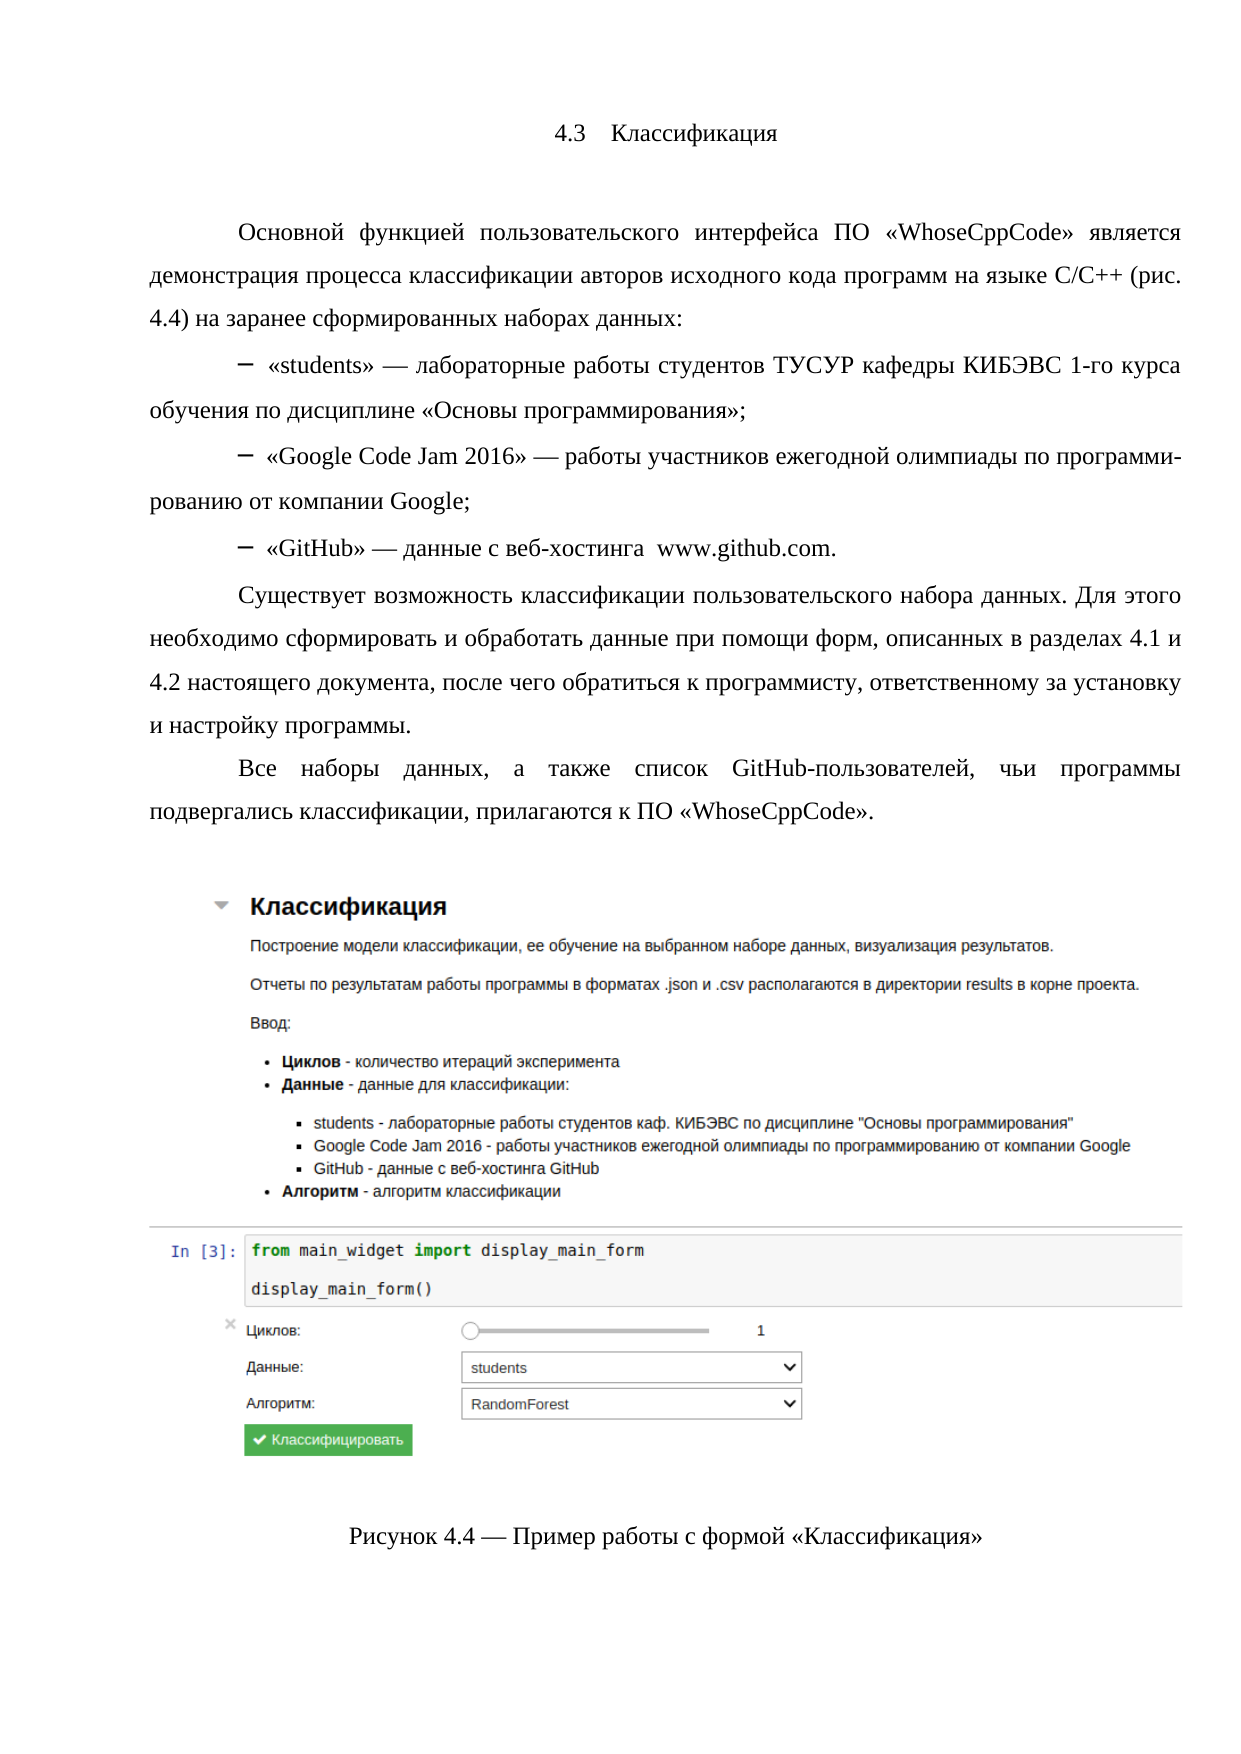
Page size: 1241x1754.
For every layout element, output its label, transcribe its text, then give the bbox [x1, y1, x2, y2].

list «GitHub» — данные с веб-хостинга www.github.com. [149, 529, 1182, 563]
text Рисунок 4.4 — Пример работы с формой «Классификация» [149, 1521, 1182, 1550]
text Основной функцией пользовательского интерфейса ПО «WhoseCppCode» является демонстрация процесса классификации авторов исходного кода программ на языке C/C++ (рис. 4.4) на заранее сформированных наборах данных: [149, 217, 1182, 332]
picture [149, 882, 1183, 1464]
text Все наборы данных, а также список GitHub-пользователей, чьи программы подвергались классификации, прилагаются к ПО «WhoseCppCode». [149, 753, 1182, 825]
text Существует возможность классификации пользовательского набора данных. Для этого необходимо сформировать и обработать данные при помощи форм, описанных в разделах 4.1 и 4.2 настоящего документа, после чего обратиться к программисту, ответственному за установку и настройку программы. [149, 580, 1182, 738]
list «students» — лабораторные работы студентов ТУСУР кафедры КИБЭВС 1-го курса обучения по дисциплине «Основы программирования»; [149, 346, 1182, 423]
subtitle 4.3 Классификация [149, 118, 1182, 147]
list «Google Code Jam 2016» — работы участников ежегодной олимпиады по программи-рованию от компании Google; [149, 438, 1182, 515]
